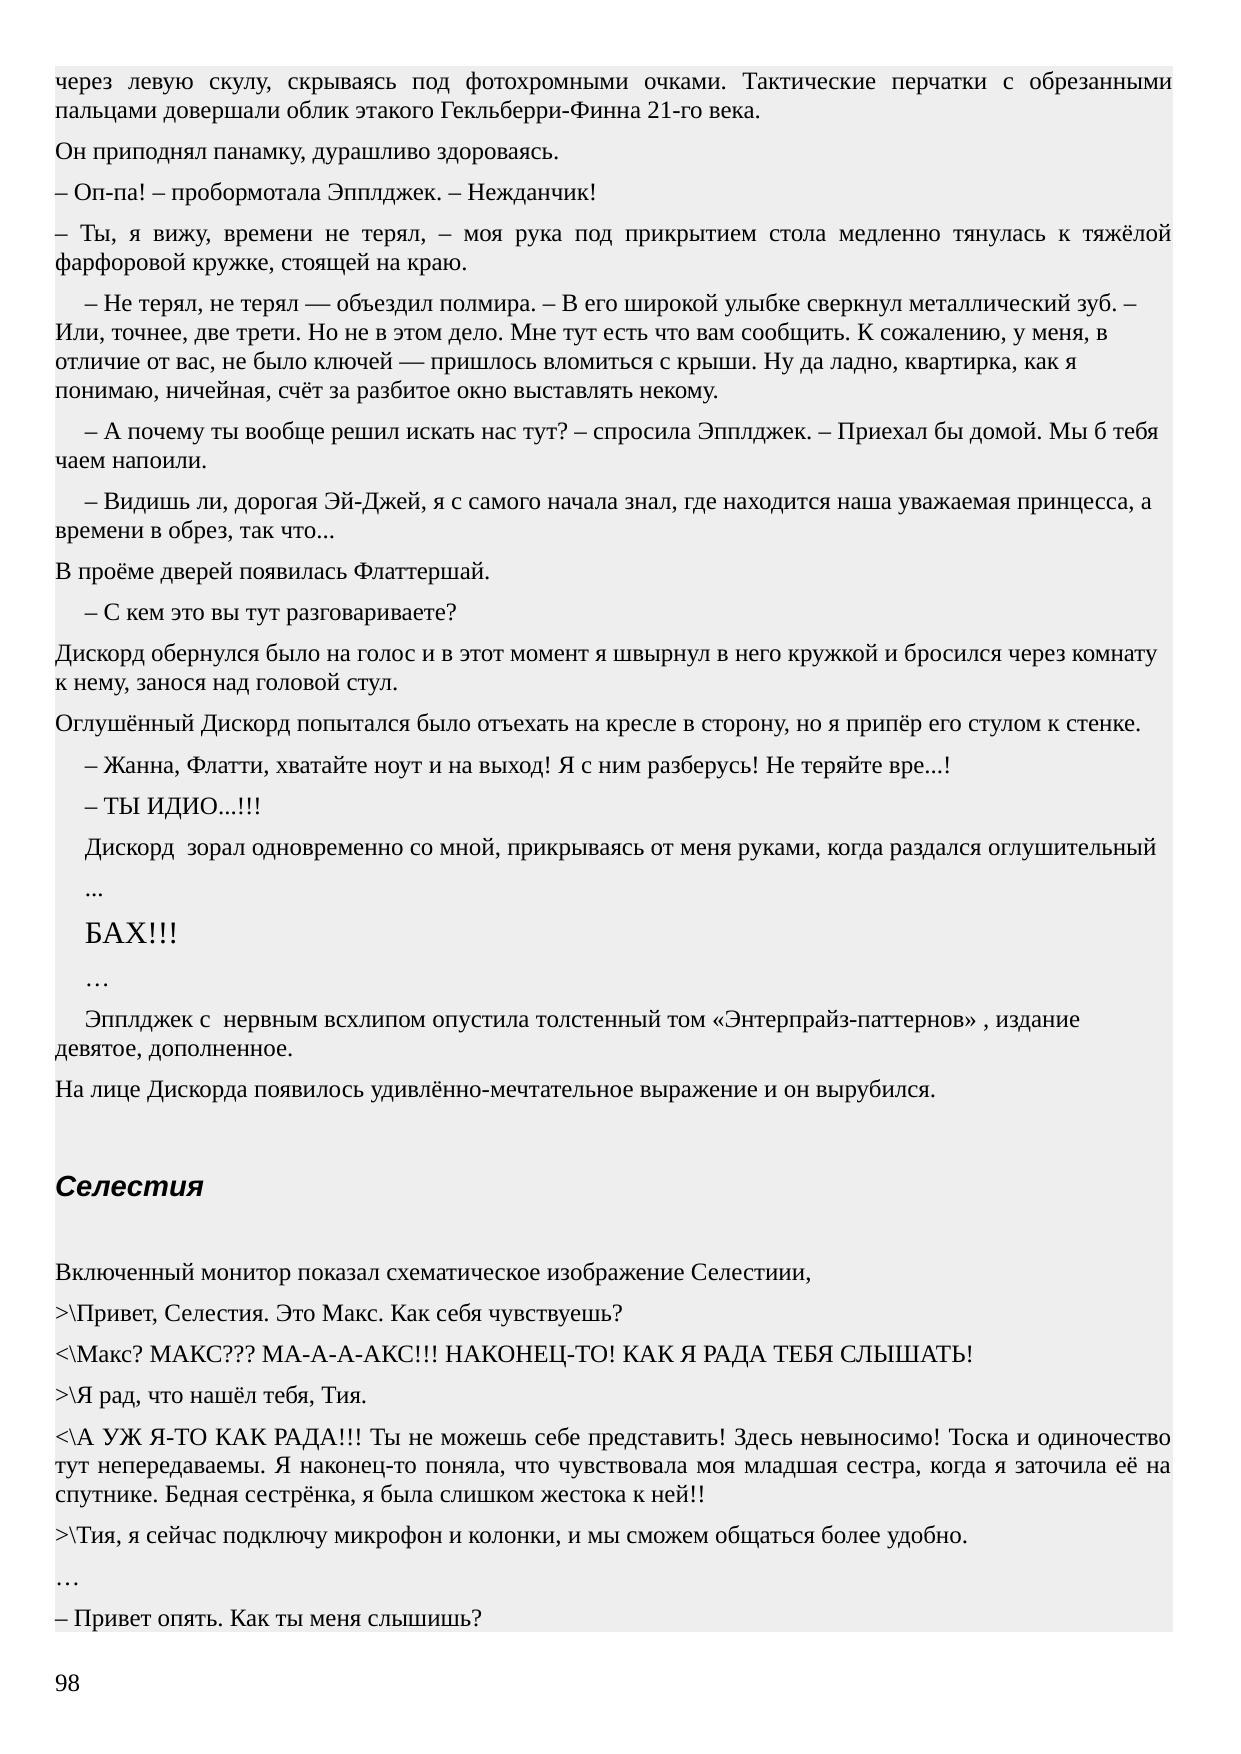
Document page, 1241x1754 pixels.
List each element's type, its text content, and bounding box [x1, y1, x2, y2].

text Он приподнял панамку, дурашливо здороваясь. [55, 136, 1173, 165]
text – Видишь ли, дорогая Эй-Джей, я с самого начала знал, где находится наша уважаемая принцесса, а времени в обрез, так что... [55, 486, 1173, 543]
text Оглушённый Дискорд попытался было отъехать на кресле в сторону, но я припёр его стулом к стенке. [55, 708, 1173, 737]
text – А почему ты вообще решил искать нас тут? – спросила Эпплджек. – Приехал бы домой. Мы б тебя чаем напоили. [55, 416, 1173, 473]
text На лице Дискорда появилось удивлённо-мечтательное выражение и он вырубился. [55, 1074, 1173, 1103]
text <\А УЖ Я-ТО КАК РАДА!!! Ты не можешь себе представить! Здесь невыносимо! Тоска и одиночество тут непередаваемы. Я наконец-то поняла, что чувствовала моя младшая сестра, когда я заточила её на спутнике. Бедная сестрёнка, я была слишком жестока к ней!! [55, 1422, 1173, 1508]
text – Не терял, не терял — объездил полмира. – В его широкой улыбке сверкнул металлический зуб. – Или, точнее, две трети. Но не в этом дело. Мне тут есть что вам сообщить. К сожалению, у меня, в отличие от вас, не было ключей — пришлось вломиться с крыши. Ну да ладно, квартирка, как я понимаю, ничейная, счёт за разбитое окно выставлять некому. [55, 288, 1173, 403]
text <\Макс? МАКС??? МА-А-А-АКС!!! НАКОНЕЦ-ТО! КАК Я РАДА ТЕБЯ СЛЫШАТЬ! [55, 1339, 1173, 1368]
text В проёме дверей появилась Флаттершай. [55, 556, 1173, 585]
text – С кем это вы тут разговариваете? [55, 597, 1173, 626]
text – Ты, я вижу, времени не терял, – моя рука под прикрытием стола медленно тянулась к тяжёлой фарфоровой кружке, стоящей на краю. [55, 218, 1173, 276]
text – Привет опять. Как ты меня слышишь? [55, 1603, 1173, 1632]
text >\Привет, Селестия. Это Макс. Как себя чувствуешь? [55, 1298, 1173, 1327]
text ... [55, 873, 1173, 902]
text – ТЫ ИДИО...!!! [55, 791, 1173, 820]
text … [55, 963, 1173, 992]
text – Оп-па! – пробормотала Эпплджек. – Нежданчик! [55, 177, 1173, 206]
text через левую скулу, скрываясь под фотохромными очками. Тактические перчатки с обрезанными пальцами довершали облик этакого Гекльберри-Финна 21-го века. [55, 66, 1173, 123]
list Дискорд обернулся было на голос и в этот момент я швырнул в него кружкой и бросился через комнату к нему, занося над головой стул. [55, 638, 1173, 696]
text >\Я рад, что нашёл тебя, Тия. [55, 1381, 1173, 1409]
text Дискорд зорал одновременно со мной, прикрываясь от меня руками, когда раздался оглушительный [55, 832, 1173, 861]
text Включенный монитор показал схематическое изображение Селестиии, [55, 1257, 1173, 1286]
text Эпплджек с нервным всхлипом опустила толстенный том «Энтерпрайз-паттернов» , издание девятое, дополненное. [55, 1004, 1173, 1062]
text БАХ!!! [55, 915, 1173, 951]
text – Жанна, Флатти, хватайте ноут и на выход! Я с ним разберусь! Не теряйте вре...! [55, 750, 1173, 778]
subtitle Селестия [55, 1169, 1173, 1203]
text … [55, 1562, 1173, 1591]
text >\Тия, я сейчас подключу микрофон и колонки, и мы сможем общаться более удобно. [55, 1521, 1173, 1549]
